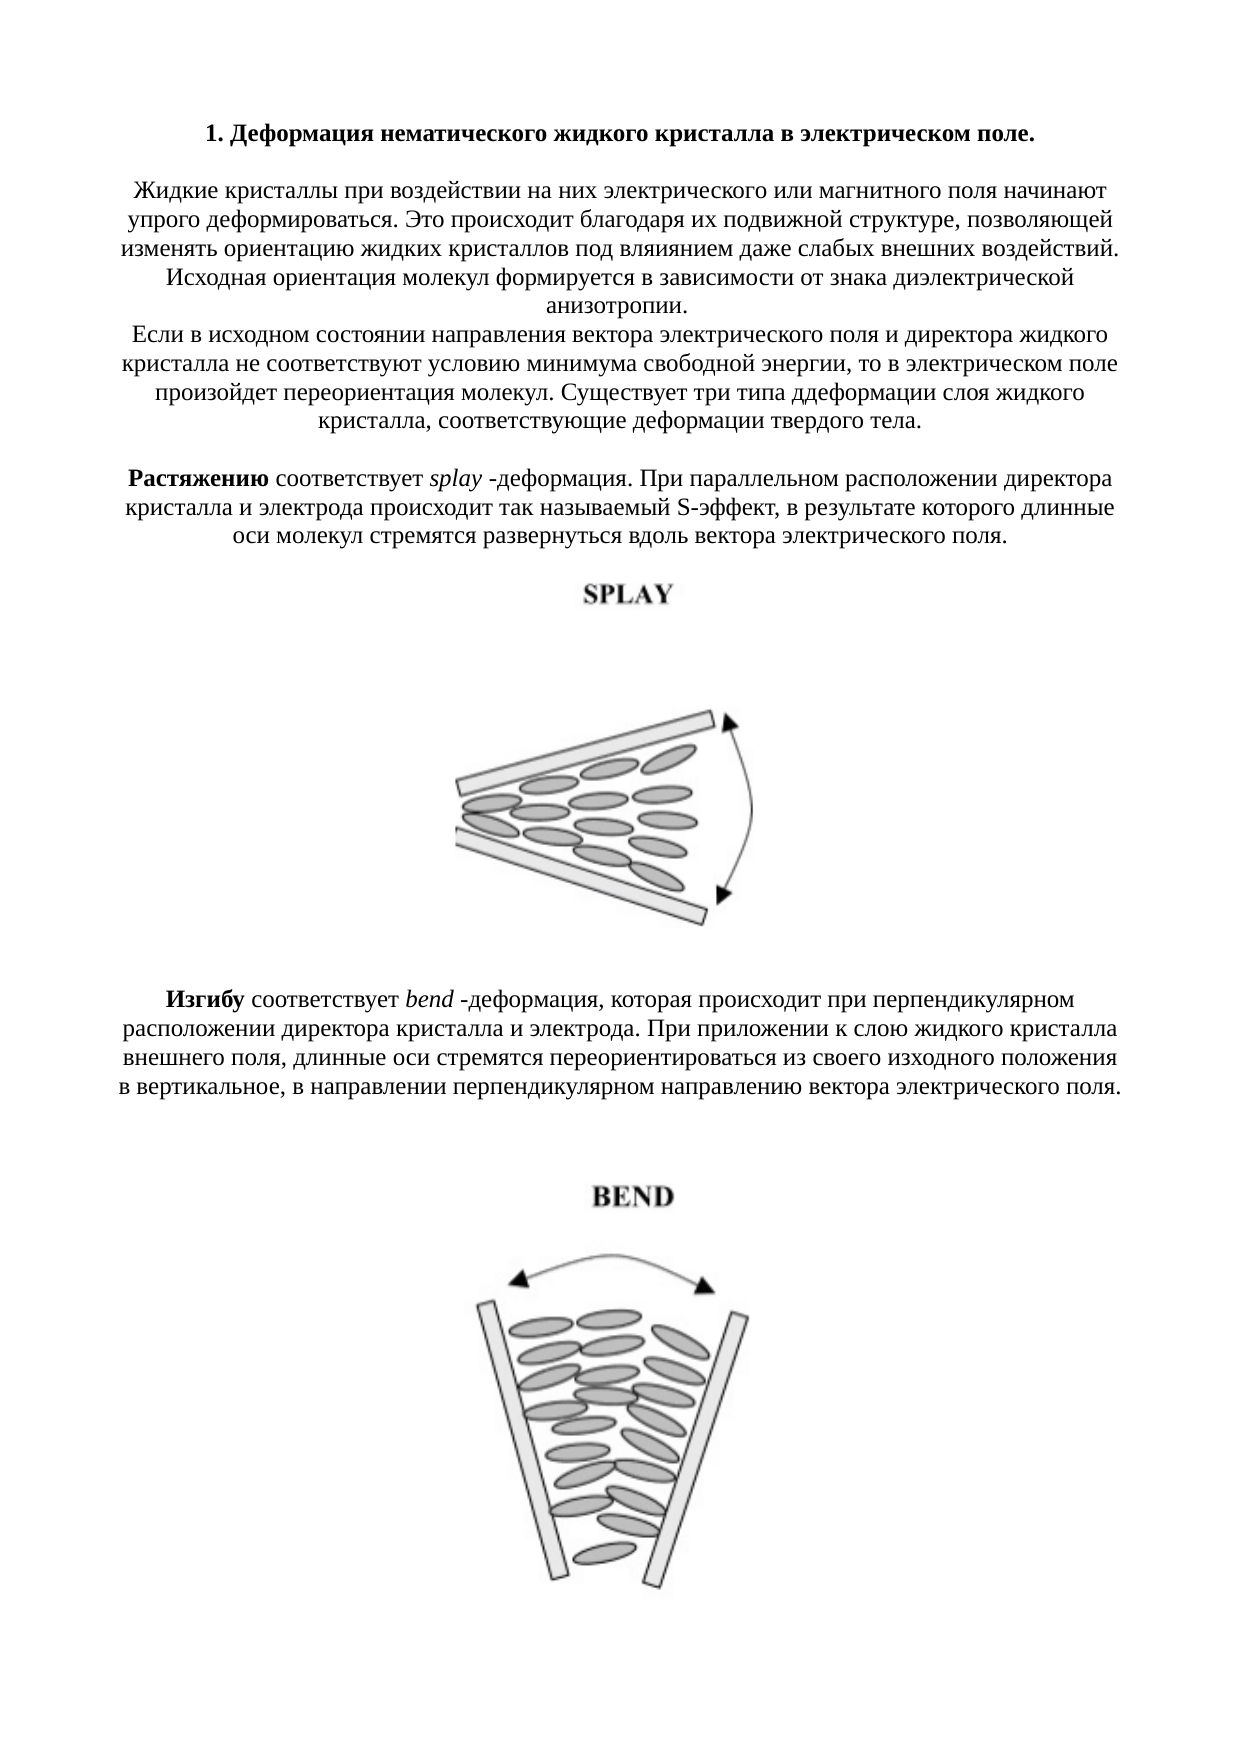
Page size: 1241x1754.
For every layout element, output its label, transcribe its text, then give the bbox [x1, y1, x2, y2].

text Изгибу соответствует bend -деформация, которая происходит при перпендикулярном расположении директора кристалла и электрода. При приложении к слою жидкого кристалла внешнего поля, длинные оси стремятся переориентироваться из своего изходного положения в вертикальное, в направлении перпендикулярном направлению вектора электрического поля. [118, 549, 1122, 1099]
picture [502, 1136, 774, 1637]
picture [417, 557, 669, 985]
text 1. Деформация нематического жидкого кристалла в электрическом поле. [118, 118, 1122, 147]
text Растяжению соответствует splay -деформация. При параллельном расположении директора кристалла и электрода происходит так называемый S-эффект, в результате которого длинные оси молекул стремятся развернуться вдоль вектора электрического поля. [118, 463, 1122, 549]
text Жидкие кристаллы при воздействии на них электрического или магнитного поля начинают упрого деформироваться. Это происходит благодаря их подвижной структуре, позволяющей изменять ориентацию жидких кристаллов под вляиянием даже слабых внешних воздействий. Исходная ориентация молекул формируется в зависимости от знака диэлектрической анизотропии. [118, 176, 1122, 319]
text Если в исходном состоянии направления вектора электрического поля и директора жидкого кристалла не соответствуют условию минимума свободной энергии, то в электрическом поле произойдет переориентация молекул. Существует три типа ддеформации слоя жидкого кристалла, соответствующие деформации твердого тела. [118, 319, 1122, 434]
